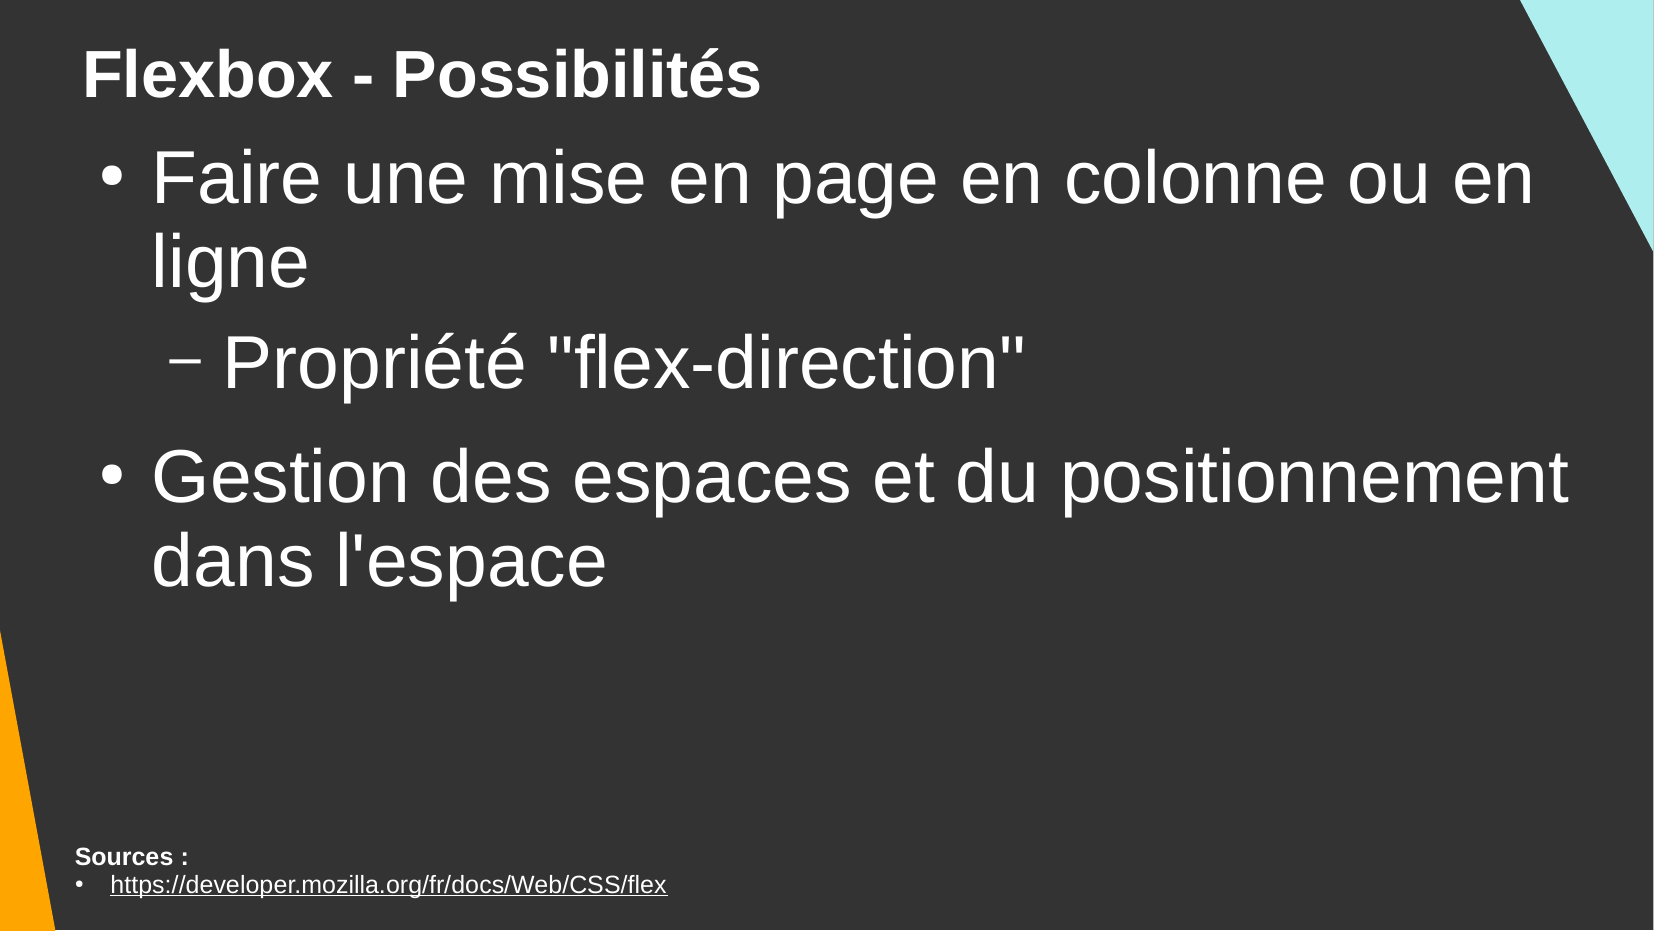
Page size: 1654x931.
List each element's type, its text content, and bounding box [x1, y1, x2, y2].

text_box [0, 630, 56, 931]
text_box Sources : https://developer.mozilla.org/fr/docs/Web/CSS/flex [60, 835, 1546, 910]
title Flexbox - Possibilités [82, 37, 1571, 114]
list Faire une mise en page en colonne ou en ligne Propriété "flex-direction" Gestion des espaces et du positionnement dans l'espace [80, 135, 1605, 733]
text_box [1520, 0, 1654, 254]
